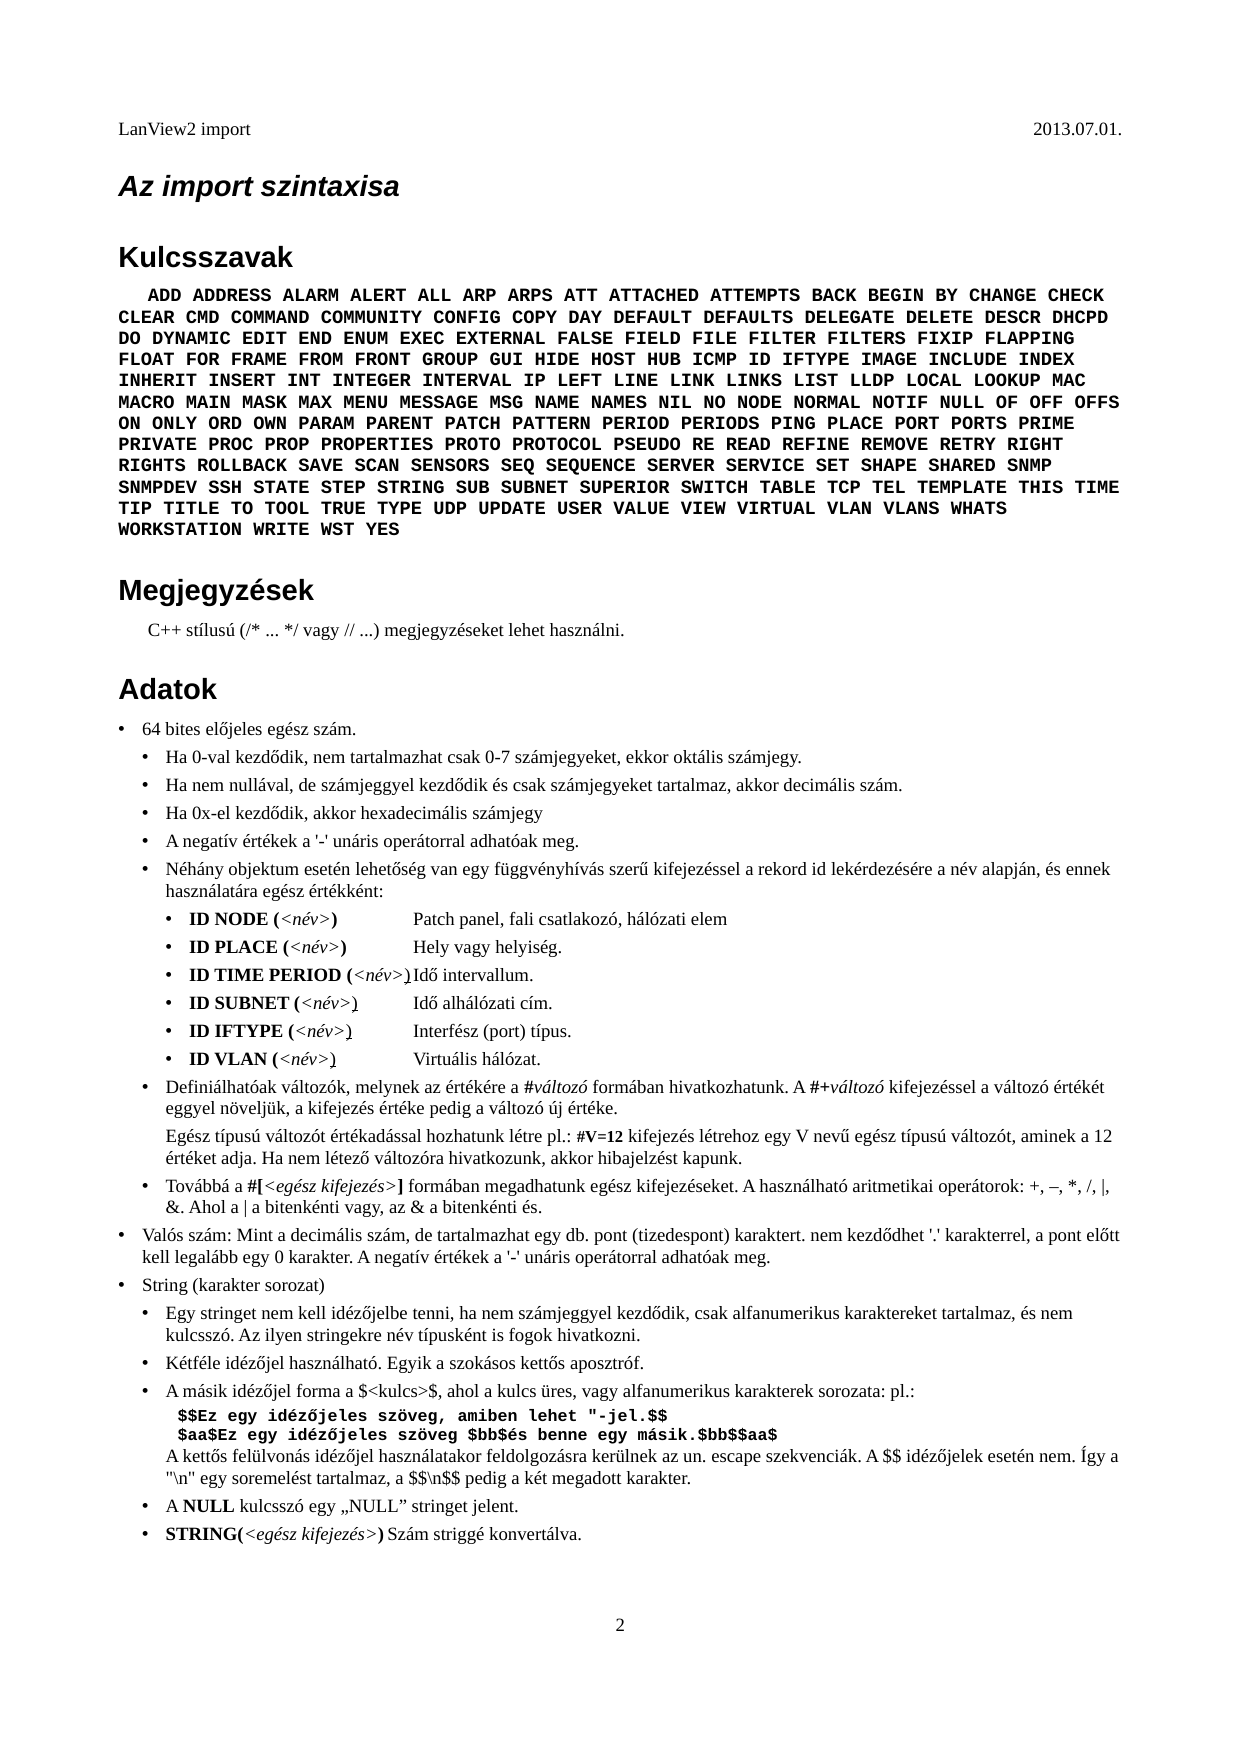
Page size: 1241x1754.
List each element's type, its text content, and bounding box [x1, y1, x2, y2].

list Egy stringet nem kell idézőjelbe tenni, ha nem számjeggyel kezdődik, csak alfanumerikus karaktereket tartalmaz, és nem kulcsszó. Az ilyen stringekre név típusként is fogok hivatkozni. [142, 1302, 1122, 1345]
list ID SUBNET (<név>) Idő alhálózati cím. [165, 992, 1122, 1013]
list A NULL kulcsszó egy „NULL” stringet jelent. [142, 1495, 1122, 1516]
list Definiálhatóak változók, melynek az értékére a #változó formában hivatkozhatunk. A #+változó kifejezéssel a változó értékét eggyel növeljük, a kifejezés értéke pedig a változó új értéke. [142, 1076, 1122, 1119]
list A kettős felülvonás idézőjel használatakor feldolgozásra kerülnek az un. escape szekvenciák. A $$ idézőjelek esetén nem. Így a "\n" egy soremelést tartalmaz, a $$\n$$ pedig a két megadott karakter. [142, 1445, 1122, 1488]
list ID IFTYPE (<név>) Interfész (port) típus. [165, 1019, 1122, 1041]
subtitle Adatok [118, 672, 1122, 705]
list A negatív értékek a '-' unáris operátorral adhatóak meg. [142, 830, 1122, 851]
text $$Ez egy idézőjeles szöveg, amiben lehet "-jel.$$ [177, 1408, 1122, 1426]
list Ha 0x-el kezdődik, akkor hexadecimális számjegy [142, 802, 1122, 823]
list 64 bites előjeles egész szám. [118, 718, 1122, 739]
list ID PLACE (<név>) Hely vagy helyiség. [165, 936, 1122, 957]
list String (karakter sorozat) [118, 1274, 1122, 1296]
list Ha nem nullával, de számjeggyel kezdődik és csak számjegyeket tartalmaz, akkor decimális szám. [142, 774, 1122, 795]
list Kétféle idézőjel használható. Egyik a szokásos kettős aposztróf. [142, 1352, 1122, 1373]
list STRING(<egész kifejezés>) Szám striggé konvertálva. [142, 1523, 1122, 1544]
list Néhány objektum esetén lehetőség van egy függvényhívás szerű kifejezéssel a rekord id lekérdezésére a név alapján, és ennek használatára egész értékként: [142, 858, 1122, 901]
list Egész típusú változót értékadással hozhatunk létre pl.: #V=12 kifejezés létrehoz egy V nevű egész típusú változót, aminek a 12 értéket adja. Ha nem létező változóra hivatkozunk, akkor hibajelzést kapunk. [142, 1125, 1122, 1168]
text $aa$Ez egy idézőjeles szöveg $bb$és benne egy másik.$bb$$aa$ [177, 1426, 1122, 1445]
list ID NODE (<név>) Patch panel, fali csatlakozó, hálózati elem [165, 907, 1122, 929]
subtitle Az import szintaxisa [118, 169, 1122, 203]
list ID VLAN (<név>) Virtuális hálózat. [165, 1048, 1122, 1069]
list Ha 0-val kezdődik, nem tartalmazhat csak 0-7 számjegyeket, ekkor oktális számjegy. [142, 746, 1122, 767]
list Valós szám: Mint a decimális szám, de tartalmazhat egy db. pont (tizedespont) karaktert. nem kezdődhet '.' karakterrel, a pont előtt kell legalább egy 0 karakter. A negatív értékek a '-' unáris operátorral adhatóak meg. [118, 1224, 1122, 1267]
list ID TIME PERIOD (<név>) Idő intervallum. [165, 963, 1122, 985]
list Továbbá a #[<egész kifejezés>] formában megadhatunk egész kifejezéseket. A használható aritmetikai operátorok: +, –, *, /, |, &. Ahol a | a bitenkénti vagy, az & a bitenkénti és. [142, 1175, 1122, 1218]
subtitle Kulcsszavak [118, 240, 1122, 274]
list A másik idézőjel forma a $<kulcs>$, ahol a kulcs üres, vagy alfanumerikus karakterek sorozata: pl.: [142, 1379, 1122, 1401]
text C++ stílusú (/* ... */ vagy // ...) megjegyzéseket lehet használni. [118, 619, 1122, 640]
subtitle Megjegyzések [118, 573, 1122, 606]
text ADD ADDRESS ALARM ALERT ALL ARP ARPS ATT ATTACHED ATTEMPTS BACK BEGIN BY CHANGE CHECK CLEAR CMD COMMAND COMMUNITY CONFIG COPY DAY DEFAULT DEFAULTS DELEGATE DELETE DESCR DHCPD DO DYNAMIC EDIT END ENUM EXEC EXTERNAL FALSE FIELD FILE FILTER FILTERS FIXIP FLAPPING FLOAT FOR FRAME FROM FRONT GROUP GUI HIDE HOST HUB ICMP ID IFTYPE IMAGE INCLUDE INDEX INHERIT INSERT INT INTEGER INTERVAL IP LEFT LINE LINK LINKS LIST LLDP LOCAL LOOKUP MAC MACRO MAIN MASK MAX MENU MESSAGE MSG NAME NAMES NIL NO NODE NORMAL NOTIF NULL OF OFF OFFS ON ONLY ORD OWN PARAM PARENT PATCH PATTERN PERIOD PERIODS PING PLACE PORT PORTS PRIME PRIVATE PROC PROP PROPERTIES PROTO PROTOCOL PSEUDO RE READ REFINE REMOVE RETRY RIGHT RIGHTS ROLLBACK SAVE SCAN SENSORS SEQ SEQUENCE SERVER SERVICE SET SHAPE SHARED SNMP SNMPDEV SSH STATE STEP STRING SUB SUBNET SUPERIOR SWITCH TABLE TCP TEL TEMPLATE THIS TIME TIP TITLE TO TOOL TRUE TYPE UDP UPDATE USER VALUE VIEW VIRTUAL VLAN VLANS WHATS WORKSTATION WRITE WST YES [118, 286, 1122, 541]
